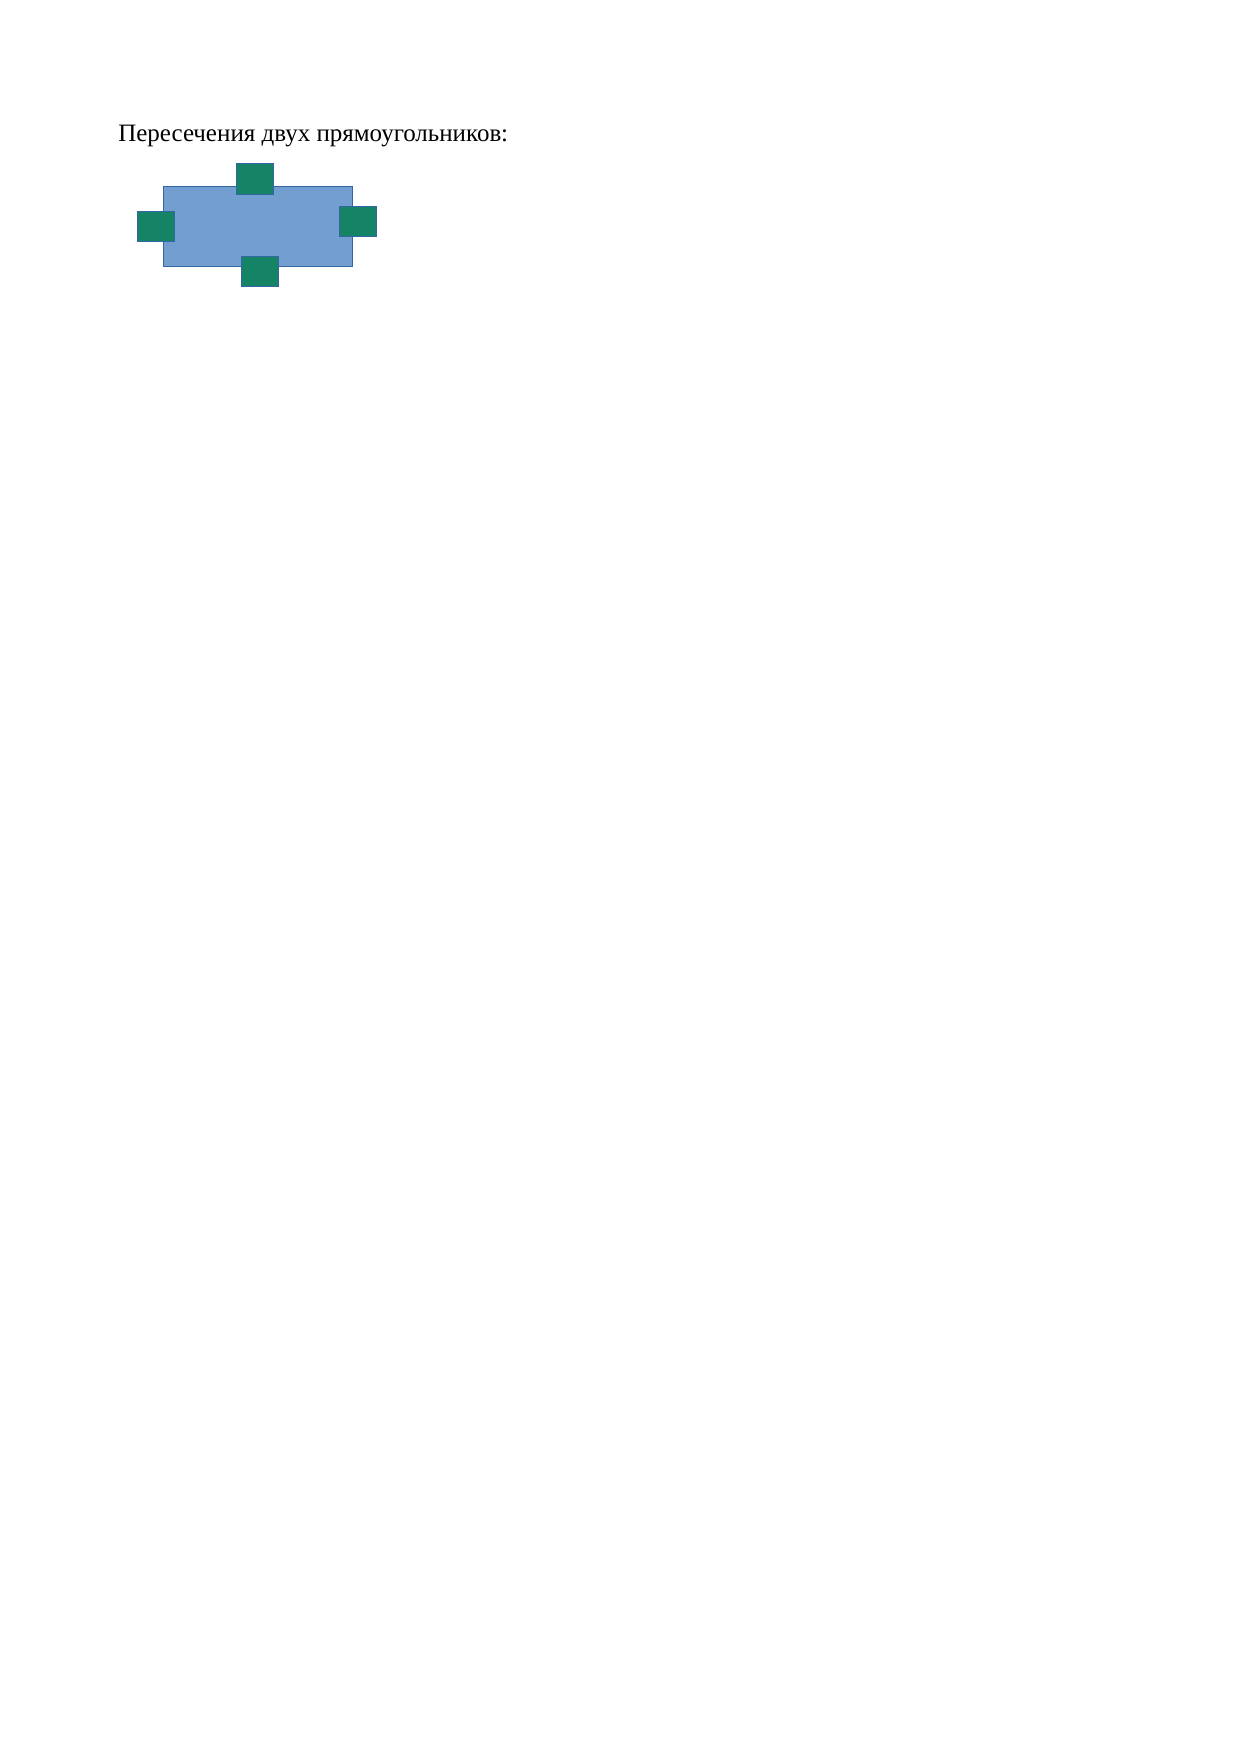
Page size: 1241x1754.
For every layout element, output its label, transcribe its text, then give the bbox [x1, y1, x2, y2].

text Пересечения двух прямоугольников: [118, 118, 1122, 147]
